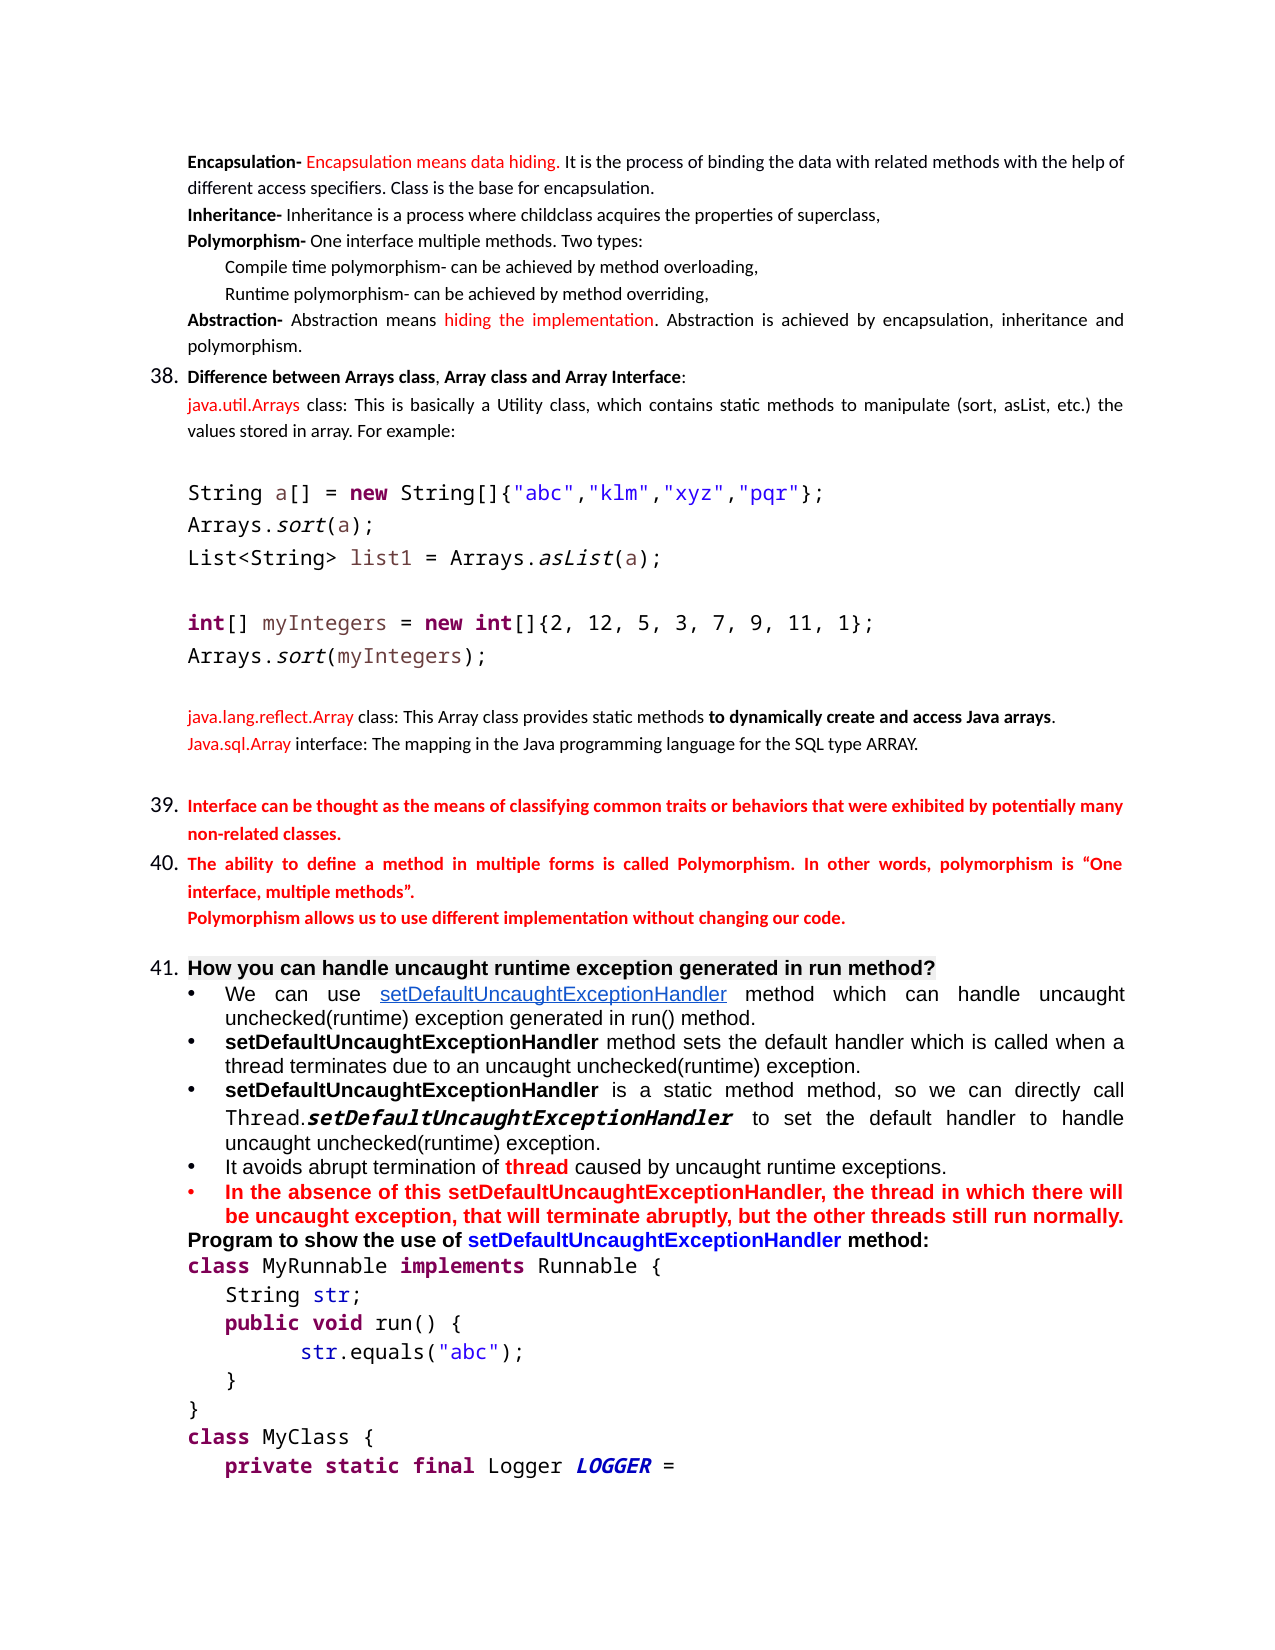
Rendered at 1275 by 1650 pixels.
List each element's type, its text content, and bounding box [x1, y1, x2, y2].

list java.lang.reflect.Array class: This Array class provides static methods to dynamically create and access Java arrays. [150, 706, 1125, 729]
list str.equals("abc"); [150, 1337, 1125, 1365]
list Difference between Arrays class, Array class and Array Interface: [150, 361, 1125, 389]
list Program to show the use of setDefaultUncaughtExceptionHandler method: [150, 1228, 1125, 1252]
list We can use setDefaultUncaughtExceptionHandler method which can handle uncaught unchecked(runtime) exception generated in run() method. [187, 981, 1125, 1030]
list Runtime polymorphism- can be achieved by method overriding, [187, 282, 1125, 305]
list Interface can be thought as the means of classifying common traits or behaviors that were exhibited by potentially many non-related classes. [150, 791, 1125, 845]
list Compile time polymorphism- can be achieved by method overloading, [187, 255, 1125, 278]
list Java.sql.Array interface: The mapping in the Java programming language for the SQL type ARRAY. [150, 732, 1125, 755]
list setDefaultUncaughtExceptionHandler method sets the default handler which is called when a thread terminates due to an uncaught unchecked(runtime) exception. [187, 1030, 1125, 1078]
list java.util.Arrays class: This is basically a Utility class, which contains static methods to manipulate (sort, asList, etc.) the values stored in array. For example: [150, 393, 1125, 442]
list Polymorphism- One interface multiple methods. Two types: [150, 229, 1125, 252]
list int[] myIntegers = new int[]{2, 12, 5, 3, 7, 9, 11, 1}; [150, 608, 1125, 637]
list class MyRunnable implements Runnable { [150, 1252, 1125, 1280]
list Inheritance- Inheritance is a process where childclass acquires the properties of superclass, [150, 203, 1125, 226]
list String a[] = new String[]{"abc","klm","xyz","pqr"}; [150, 478, 1125, 506]
list Encapsulation- Encapsulation means data hiding. It is the process of binding the data with related methods with the help of different access specifiers. Class is the base for encapsulation. [150, 150, 1125, 199]
list In the absence of this setDefaultUncaughtExceptionHandler, the thread in which there will be uncaught exception, that will terminate abruptly, but the other threads still run normally. [187, 1180, 1125, 1228]
list String str; [150, 1280, 1125, 1308]
list Abstraction- Abstraction means hiding the implementation. Abstraction is achieved by encapsulation, inheritance and polymorphism. [150, 308, 1125, 357]
list } [150, 1365, 1125, 1394]
list private static final Logger LOGGER = [150, 1451, 1125, 1479]
list Polymorphism allows us to use different implementation without changing our code. [150, 906, 1125, 929]
list It avoids abrupt termination of thread caused by uncaught runtime exceptions. [187, 1155, 1125, 1180]
list setDefaultUncaughtExceptionHandler is a static method method, so we can directly call Thread.setDefaultUncaughtExceptionHandler to set the default handler to handle uncaught unchecked(runtime) exception. [187, 1078, 1125, 1155]
list List<String> list1 = Arrays.asList(a); [150, 543, 1125, 572]
list Arrays.sort(myIntegers); [150, 641, 1125, 669]
list public void run() { [150, 1308, 1125, 1337]
list } [150, 1394, 1125, 1422]
list Arrays.sort(a); [150, 511, 1125, 539]
list How you can handle uncaught runtime exception generated in run method? [150, 953, 1125, 981]
list class MyClass { [150, 1422, 1125, 1451]
list The ability to define a method in multiple forms is called Polymorphism. In other words, polymorphism is “One interface, multiple methods”. [150, 848, 1125, 903]
